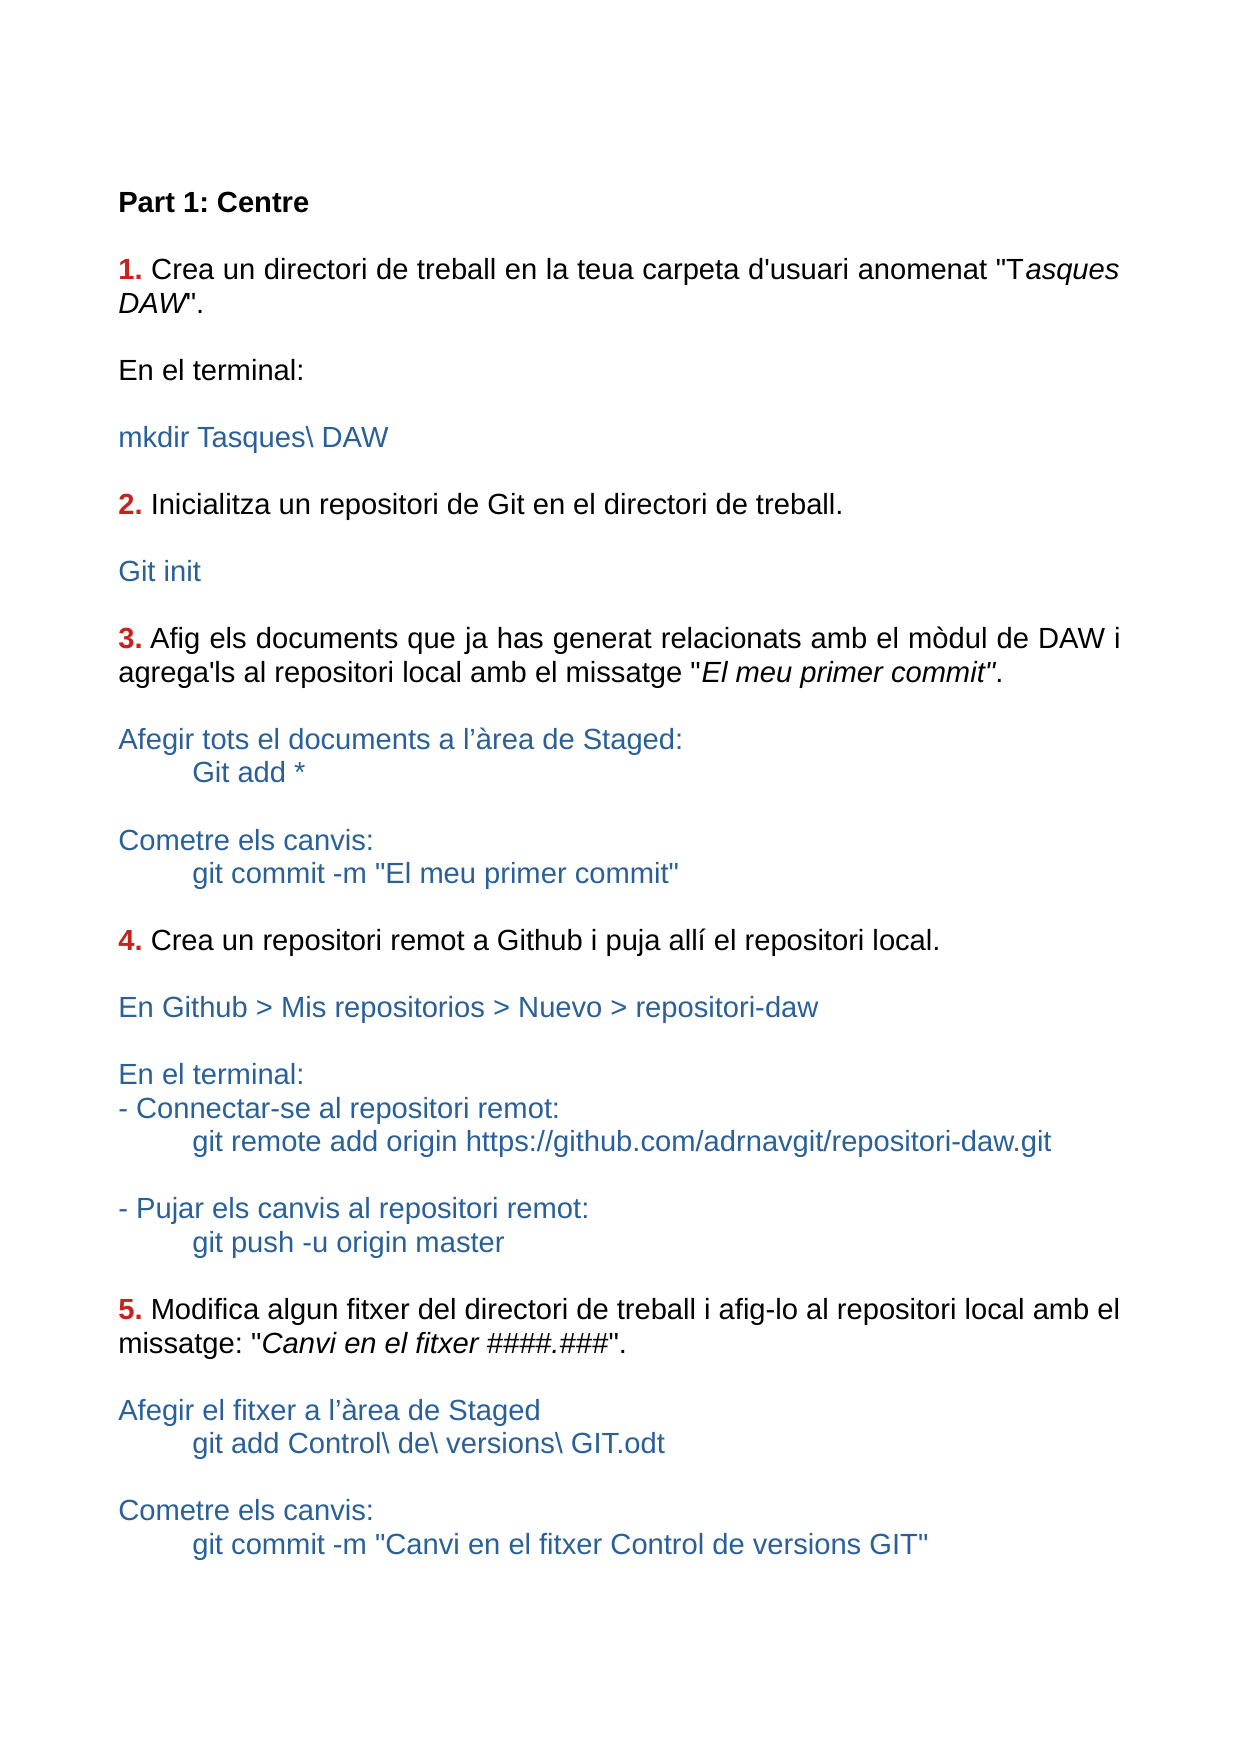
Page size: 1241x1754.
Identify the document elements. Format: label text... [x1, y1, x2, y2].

text 1. Crea un directori de treball en la teua carpeta d'usuari anomenat "Tasques DAW". [118, 252, 1122, 319]
text git remote add origin https://github.com/adrnavgit/repositori-daw.git [118, 1124, 1122, 1158]
text Git init [118, 554, 1122, 588]
text Afegir el fitxer a l’àrea de Staged [118, 1393, 1122, 1426]
text En el terminal: [118, 1057, 1122, 1091]
text Cometre els canvis: [118, 822, 1122, 856]
text 3. Afig els documents que ja has generat relacionats amb el mòdul de DAW i agrega'ls al repositori local amb el missatge "El meu primer commit". [118, 621, 1122, 688]
text 2. Inicialitza un repositori de Git en el directori de treball. [118, 487, 1122, 521]
text Cometre els canvis: [118, 1493, 1122, 1527]
text Afegir tots el documents a l’àrea de Staged: [118, 722, 1122, 755]
text 5. Modifica algun fitxer del directori de treball i afig-lo al repositori local amb el missatge: "Canvi en el fitxer ####.###". [118, 1292, 1122, 1359]
text git push -u origin master [118, 1225, 1122, 1258]
text - Connectar-se al repositori remot: [118, 1091, 1122, 1124]
text Part 1: Centre [118, 185, 1122, 219]
text En el terminal: [118, 353, 1122, 386]
text git commit -m "El meu primer commit" [118, 856, 1122, 889]
text git commit -m "Canvi en el fitxer Control de versions GIT" [118, 1527, 1122, 1560]
text - Pujar els canvis al repositori remot: [118, 1191, 1122, 1225]
text git add Control\ de\ versions\ GIT.odt [118, 1426, 1122, 1460]
text 4. Crea un repositori remot a Github i puja allí el repositori local. [118, 923, 1122, 957]
text mkdir Tasques\ DAW [118, 420, 1122, 453]
text Git add * [118, 755, 1122, 789]
text En Github > Mis repositorios > Nuevo > repositori-daw [118, 990, 1122, 1024]
